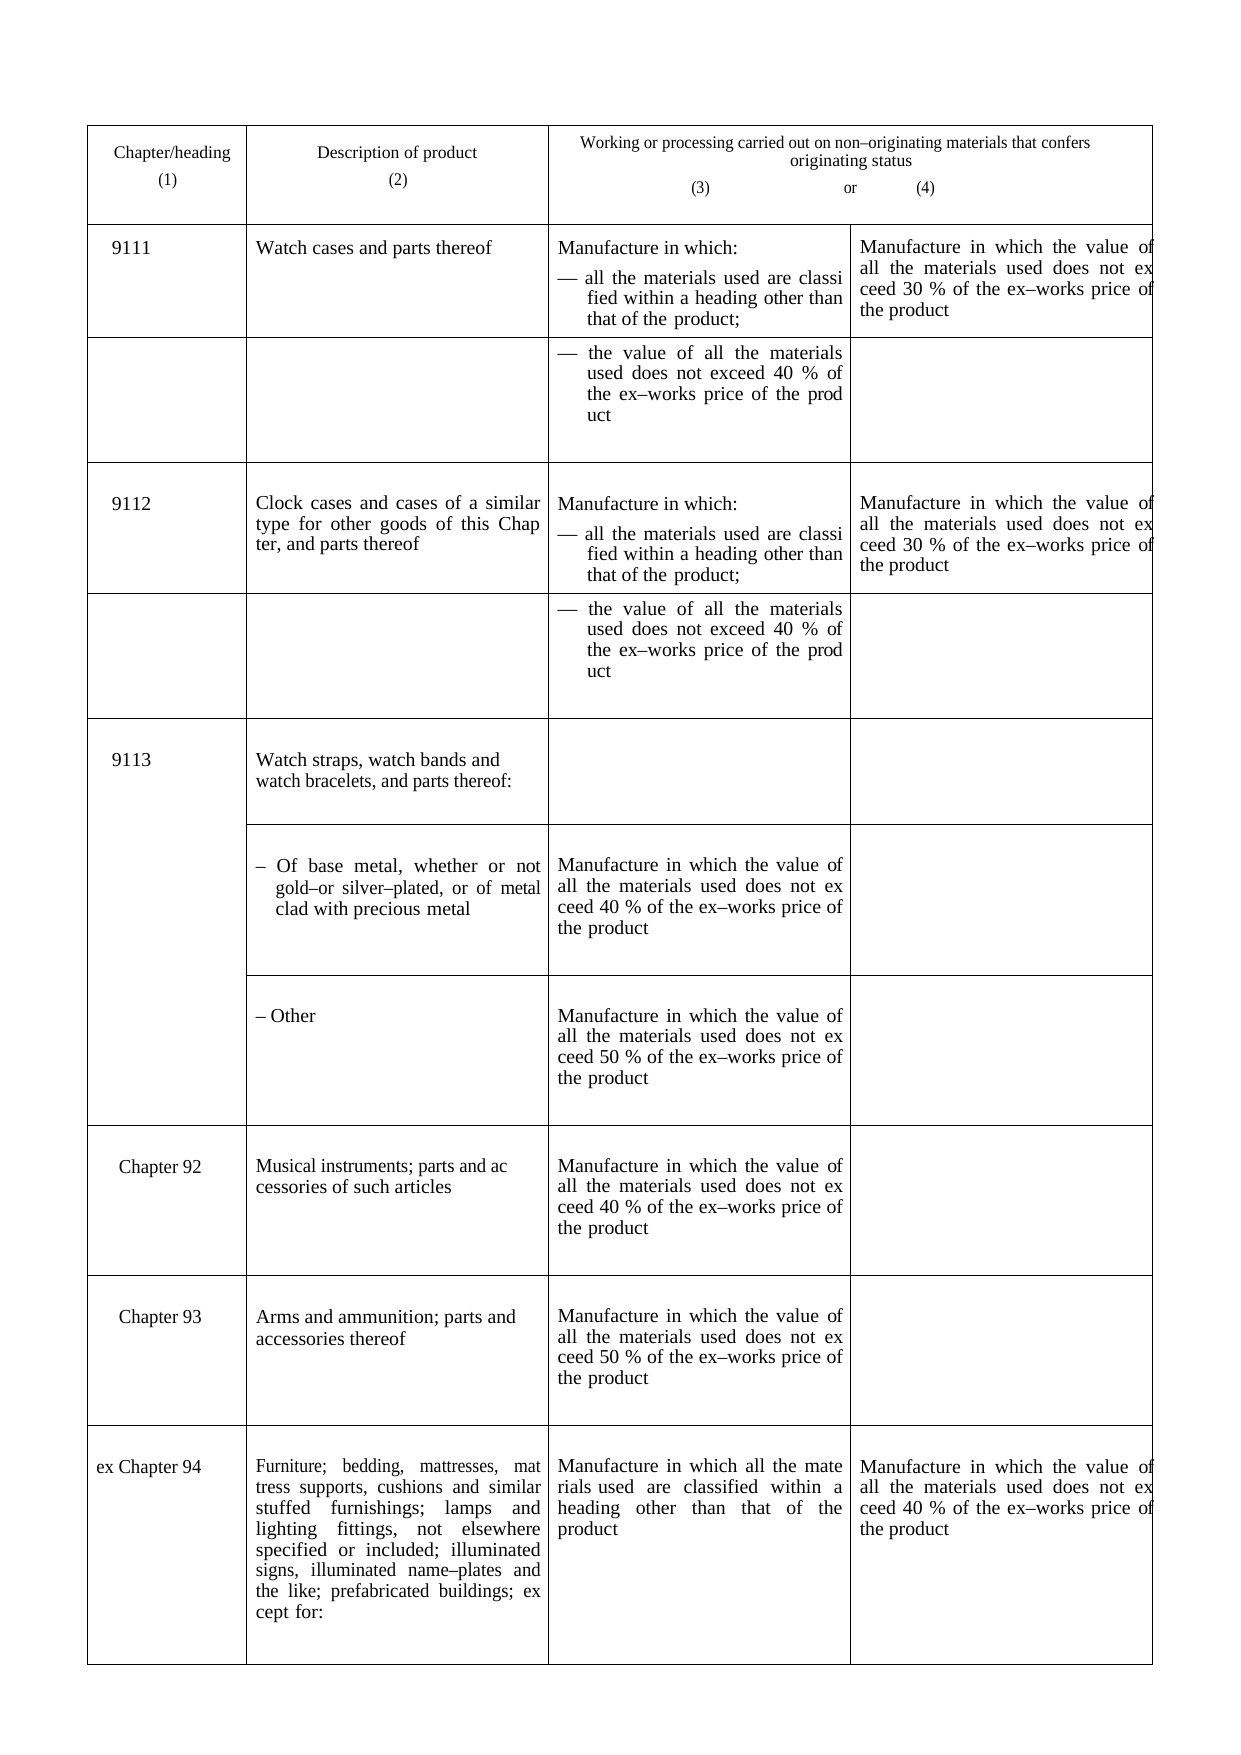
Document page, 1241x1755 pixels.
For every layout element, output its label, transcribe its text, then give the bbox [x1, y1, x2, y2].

table_cell [549, 719, 850, 824]
table_cell Chapter 93 [88, 1276, 246, 1425]
table_cell ex Chapter 94 [88, 1426, 246, 1664]
table_cell Manufacture in which the value of all the materials used does not ex­ ceed 40 % of the ex–works price of the product [851, 1426, 1152, 1664]
table_cell [851, 338, 1152, 462]
table_cell [88, 594, 246, 718]
table_cell Clock cases and cases of a similar type for other goods of this Chap­ ter, and parts thereof [247, 463, 548, 593]
table_cell [851, 1126, 1152, 1275]
table_cell [851, 976, 1152, 1125]
table_cell 9112 [88, 463, 246, 593]
table_cell Manufacture in which all the mate­ rials used are classified within a heading other than that of the product [549, 1426, 850, 1664]
table_cell [851, 1276, 1152, 1425]
table_cell Arms and ammunition; parts and accessories thereof [247, 1276, 548, 1425]
table_cell 9111 [88, 225, 246, 337]
table_cell Manufacture in which the value of all the materials used does not ex­ ceed 40 % of the ex–works price of the product [549, 1126, 850, 1275]
table_cell Manufacture in which: — all the materials used are classi­ fied within a heading other than that of the product; [549, 225, 850, 337]
table_cell – Of base metal, whether or not gold–or silver–plated, or of metal clad with precious metal [247, 825, 548, 974]
table_cell – Other [247, 976, 548, 1125]
table_cell [851, 594, 1152, 718]
table_cell 9113 [88, 719, 246, 1125]
table_cell Manufacture in which the value of all the materials used does not ex­ ceed 50 % of the ex–works price of the product [549, 1276, 850, 1425]
table_cell — the value of all the materials used does not exceed 40 % of the ex–works price of the prod­ uct [549, 338, 850, 462]
table_cell [851, 825, 1152, 974]
table_cell Manufacture in which the value of all the materials used does not ex­ ceed 30 % of the ex–works price of the product [851, 225, 1152, 337]
table_cell Furniture; bedding, mattresses, mat­ tress supports, cushions and similar stuffed furnishings; lamps and lighting fittings, not elsewhere specified or included; illuminated signs, illuminated name–plates and the like; prefabricated buildings; ex­ cept for: [247, 1426, 548, 1664]
table_cell [247, 338, 548, 462]
table_cell Manufacture in which the value of all the materials used does not ex­ ceed 50 % of the ex–works price of the product [549, 976, 850, 1125]
table_cell Watch cases and parts thereof [247, 225, 548, 337]
table_cell Chapter 92 [88, 1126, 246, 1275]
table_cell Watch straps, watch bands and watch bracelets, and parts thereof: [247, 719, 548, 824]
table_cell Musical instruments; parts and ac­ cessories of such articles [247, 1126, 548, 1275]
table_header Description of product (2) [247, 126, 548, 224]
table_cell Manufacture in which the value of all the materials used does not ex­ ceed 40 % of the ex–works price of the product [549, 825, 850, 974]
table_cell [247, 594, 548, 718]
table_cell Manufacture in which: — all the materials used are classi­ fied within a heading other than that of the product; [549, 463, 850, 593]
table_header Chapter/heading (1) [88, 126, 246, 224]
table_cell — the value of all the materials used does not exceed 40 % of the ex–works price of the prod­ uct [549, 594, 850, 718]
table_cell [851, 719, 1152, 824]
table_cell [88, 338, 246, 462]
table_header Working or processing carried out on non–originating materials that confers originating status (3) or (4) [549, 126, 1152, 224]
table_cell Manufacture in which the value of all the materials used does not ex­ ceed 30 % of the ex–works price of the product [851, 463, 1152, 593]
